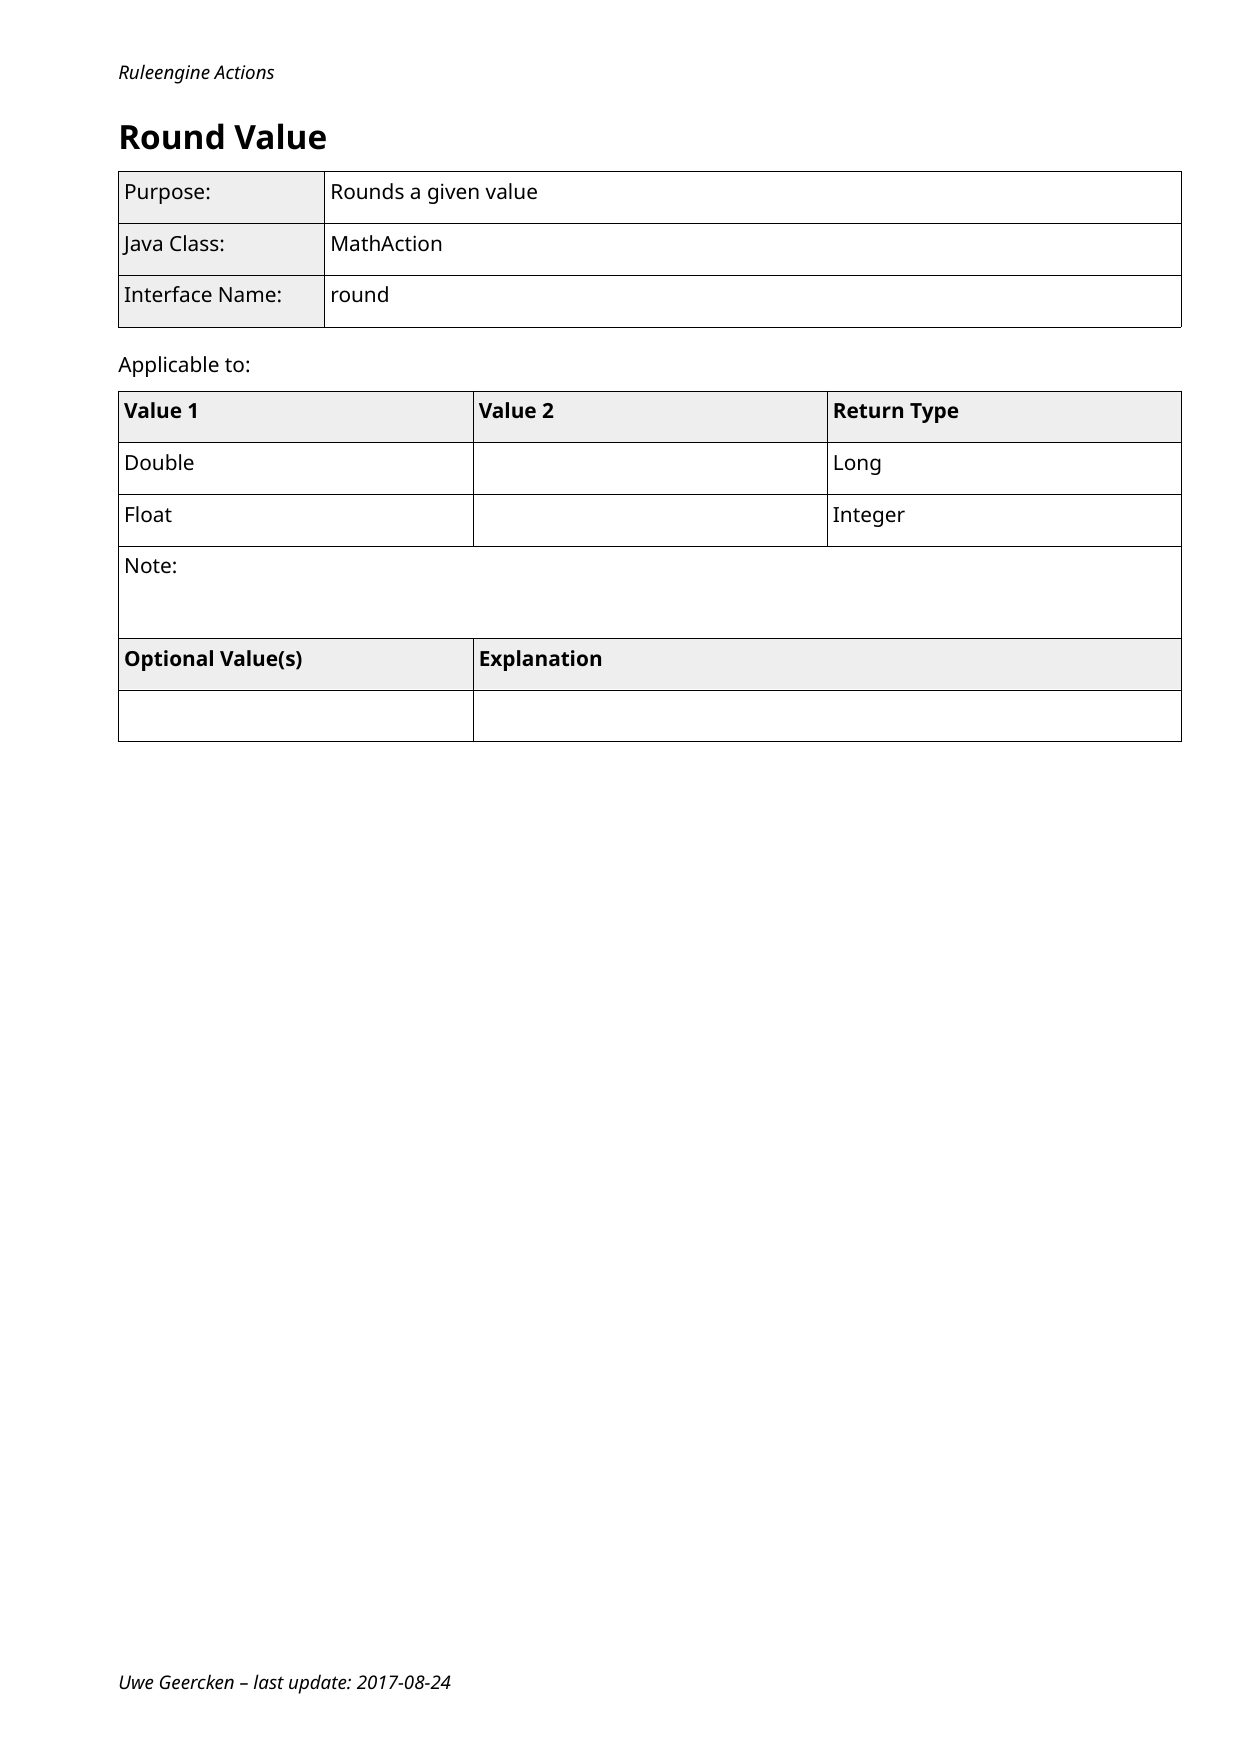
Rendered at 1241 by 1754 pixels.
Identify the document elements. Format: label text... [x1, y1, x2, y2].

table_cell [119, 691, 473, 741]
table_cell Optional Value(s) [119, 639, 473, 689]
text Round Value [118, 114, 1181, 159]
table_cell MathAction [325, 224, 1181, 275]
table_cell [474, 495, 827, 546]
table_header Value 1 [119, 392, 473, 442]
table_cell Explanation [474, 639, 1181, 689]
table_cell Long [828, 443, 1181, 494]
table_cell Interface Name: [119, 276, 324, 327]
table_header Rounds a given value [325, 172, 1181, 223]
table_cell Double [119, 443, 473, 494]
table_cell [474, 691, 1181, 741]
table_header Purpose: [119, 172, 324, 223]
table_cell round [325, 276, 1181, 327]
table_cell Integer [828, 495, 1181, 546]
table_cell [474, 443, 827, 494]
table_cell Float [119, 495, 473, 546]
text Applicable to: [118, 350, 1181, 379]
table_cell Note: [119, 547, 1181, 638]
table_header Value 2 [474, 392, 827, 442]
table_cell Java Class: [119, 224, 324, 275]
table_header Return Type [828, 392, 1181, 442]
